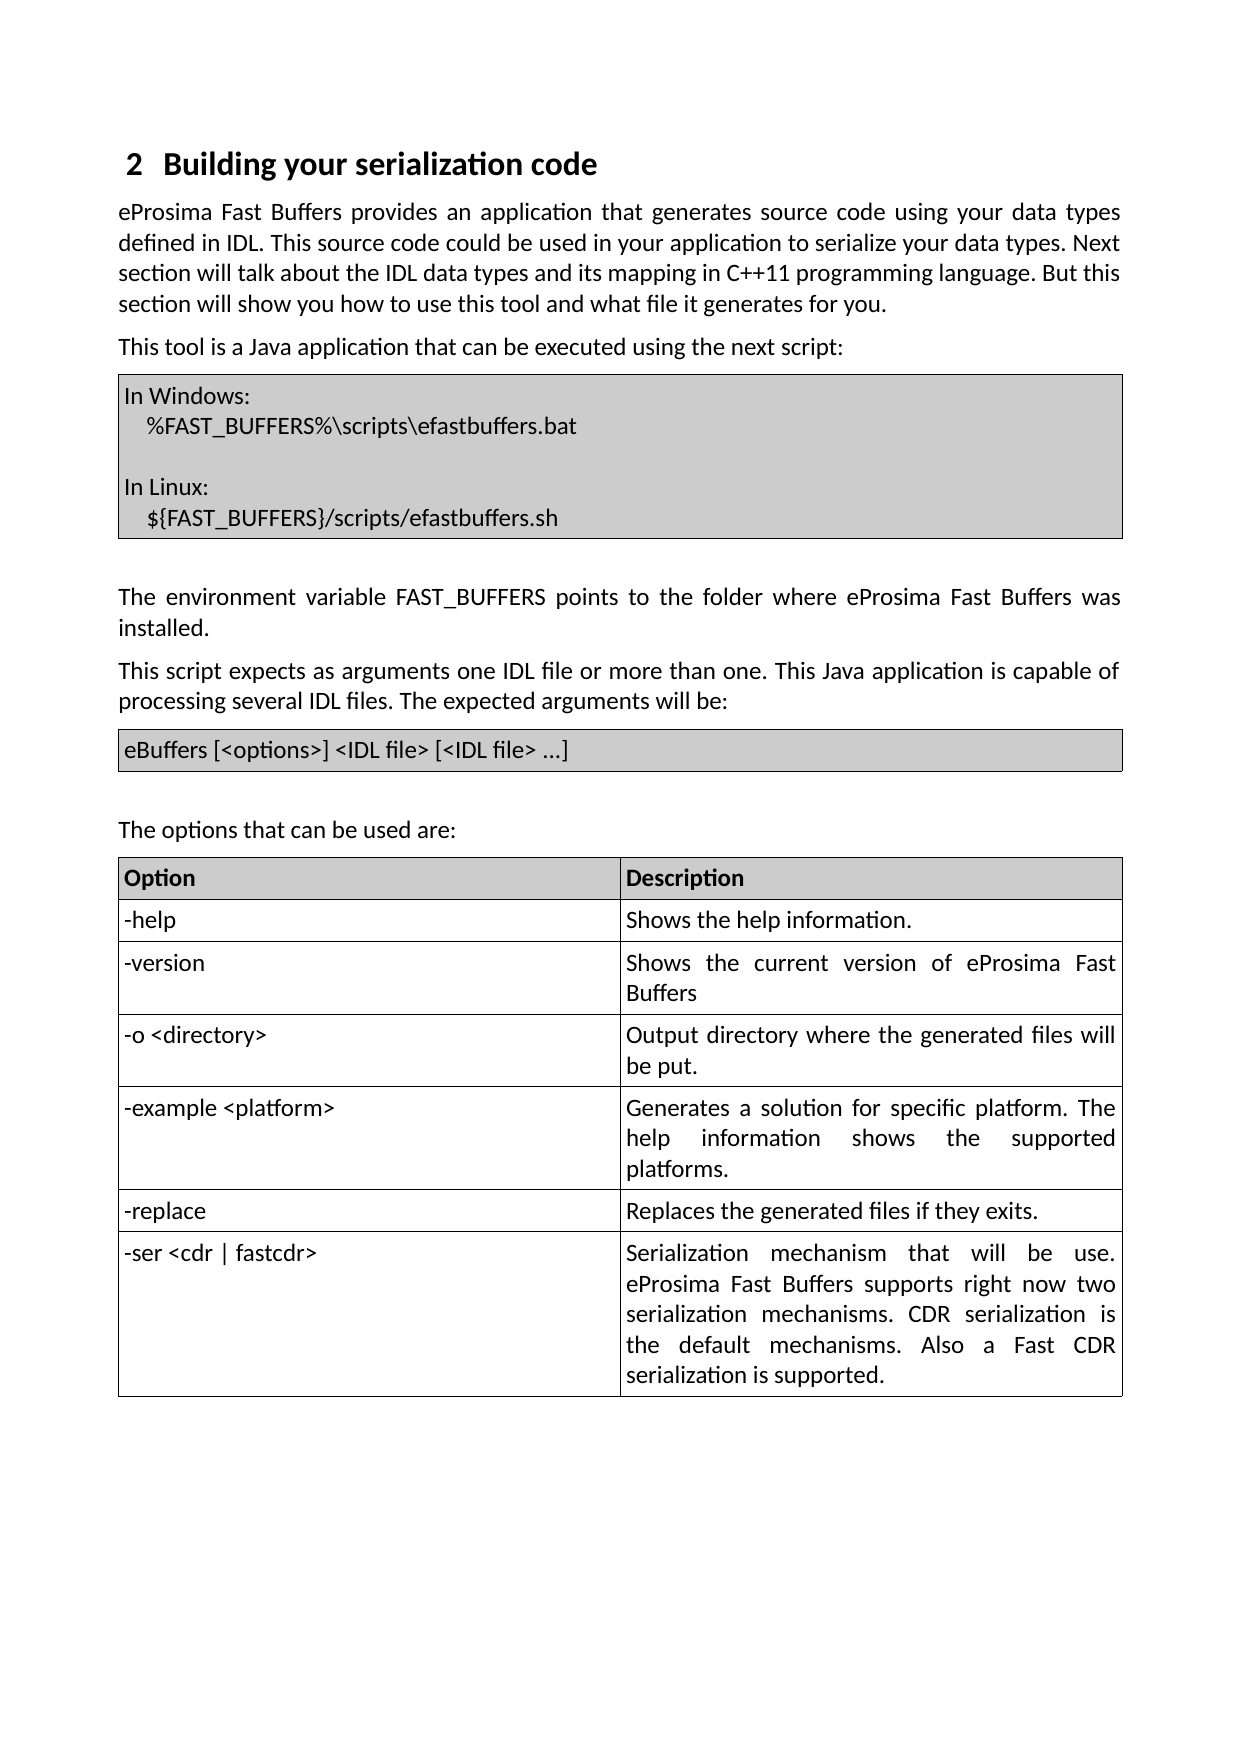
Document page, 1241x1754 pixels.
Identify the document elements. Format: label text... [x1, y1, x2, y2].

text The options that can be used are: [118, 814, 1122, 844]
subtitle Building your serialization code [118, 143, 1122, 184]
table_cell Shows the current version of eProsima Fast Buffers [621, 942, 1122, 1013]
table_cell -ser <cdr | fastcdr> [119, 1232, 620, 1396]
table_cell Generates a solution for specific platform. The help information shows the supported platforms. [621, 1087, 1122, 1189]
table_header Description [621, 858, 1122, 899]
table_cell Shows the help information. [621, 900, 1122, 941]
text The environment variable FAST_BUFFERS points to the folder where eProsima Fast Buffers was installed. [118, 581, 1122, 642]
table_cell Replaces the generated files if they exits. [621, 1190, 1122, 1231]
table_cell -o <directory> [119, 1015, 620, 1086]
table_cell -version [119, 942, 620, 1013]
table_header Option [119, 858, 620, 899]
text eProsima Fast Buffers provides an application that generates source code using your data types defined in IDL. This source code could be used in your application to serialize your data types. Next section will talk about the IDL data types and its mapping in C++11 programming language. But this section will show you how to use this tool and what file it generates for you. [118, 197, 1122, 319]
table_header In Windows: %FAST_BUFFERS%\scripts\efastbuffers.bat In Linux: ${FAST_BUFFERS}/scripts/efastbuffers.sh [119, 375, 1122, 538]
table_cell -example <platform> [119, 1087, 620, 1189]
text This tool is a Java application that can be executed using the next script: [118, 331, 1122, 362]
text This script expects as arguments one IDL file or more than one. This Java application is capable of processing several IDL files. The expected arguments will be: [118, 655, 1122, 716]
table_cell -replace [119, 1190, 620, 1231]
table_cell Output directory where the generated files will be put. [621, 1015, 1122, 1086]
table_cell Serialization mechanism that will be use. eProsima Fast Buffers supports right now two serialization mechanisms. CDR serialization is the default mechanisms. Also a Fast CDR serialization is supported. [621, 1232, 1122, 1396]
table_header eBuffers [<options>] <IDL file> [<IDL file> ...] [119, 730, 1122, 771]
table_cell -help [119, 900, 620, 941]
